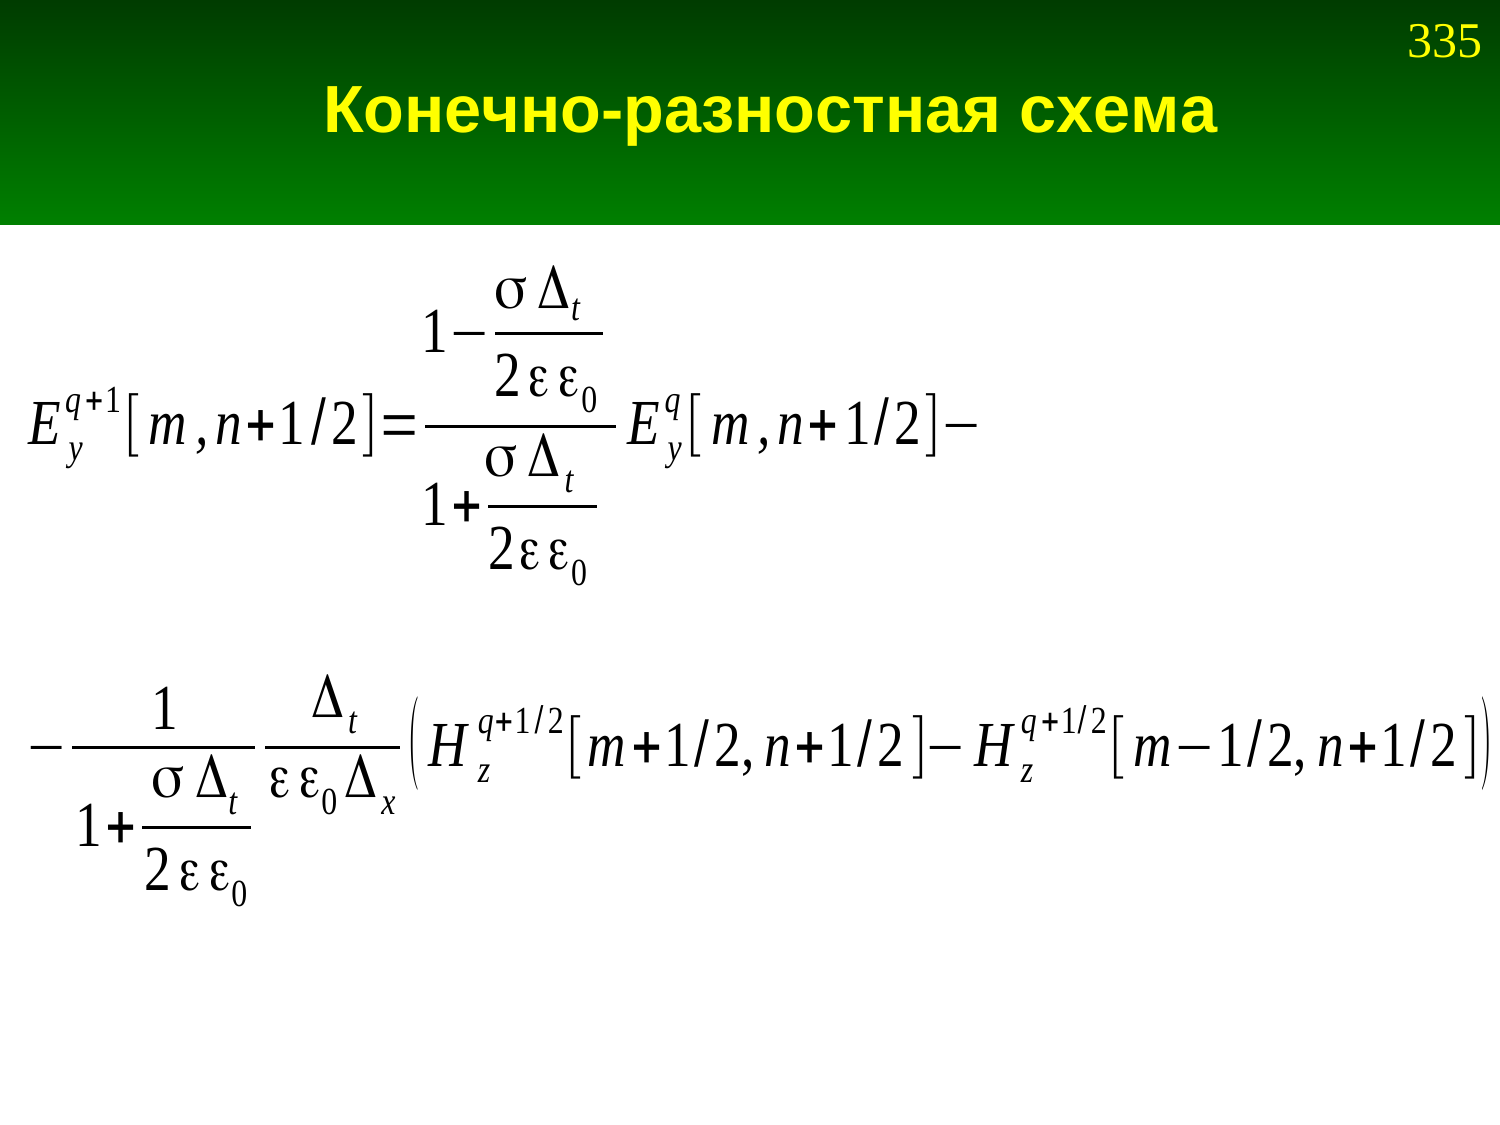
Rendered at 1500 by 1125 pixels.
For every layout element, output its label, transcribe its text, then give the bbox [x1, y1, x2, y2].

title Конечно-разностная схема [100, 7, 1441, 204]
chart [11, 259, 1500, 914]
